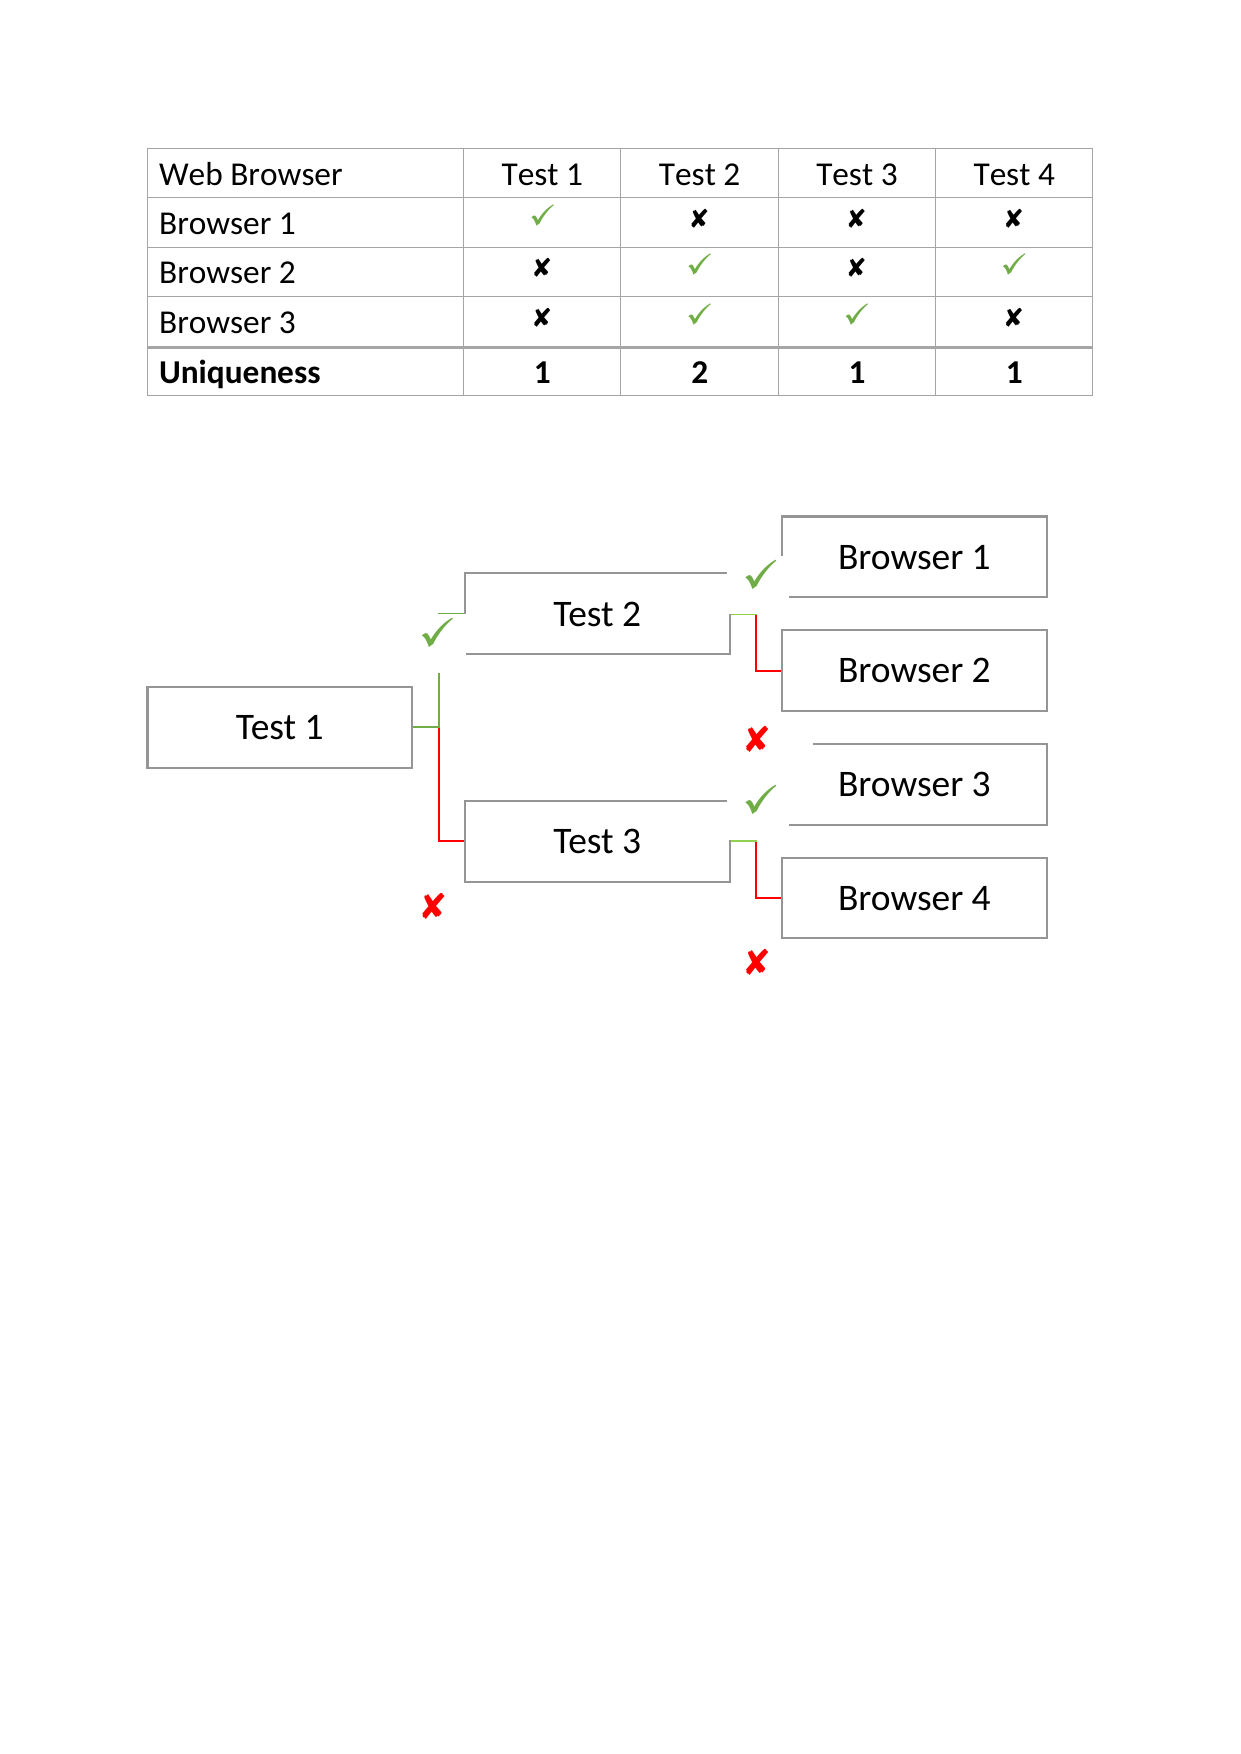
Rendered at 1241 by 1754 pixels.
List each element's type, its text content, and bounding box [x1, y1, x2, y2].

text  [418, 622, 451, 663]
table_header Test 1 [464, 149, 620, 197]
table_header Test 3 [779, 149, 935, 197]
table_cell  [936, 248, 1092, 296]
text  [742, 724, 798, 765]
table_header Test 4 [936, 149, 1092, 197]
table_cell 1 [936, 349, 1092, 395]
table_cell 1 [464, 349, 620, 395]
table_header Test 2 [621, 149, 778, 197]
table_cell 1 [779, 349, 935, 395]
text  [742, 563, 774, 605]
table_cell  [936, 198, 1092, 247]
table_cell  [779, 297, 935, 346]
table_cell  [464, 198, 620, 247]
table_cell  [464, 297, 620, 346]
table_header Web Browser [148, 149, 463, 197]
table_cell  [936, 297, 1092, 346]
table_cell 2 [621, 349, 778, 395]
table_cell  [621, 248, 778, 296]
table_cell  [779, 198, 935, 247]
table_cell Browser 1 [148, 198, 463, 247]
text  [742, 947, 798, 988]
text  [418, 890, 474, 932]
table_cell Uniqueness [148, 349, 463, 395]
table_cell  [779, 248, 935, 296]
table_cell  [621, 297, 778, 346]
text  [742, 789, 774, 831]
table_cell Browser 2 [148, 248, 463, 296]
table_cell  [464, 248, 620, 296]
table_cell  [621, 198, 778, 247]
table_cell Browser 3 [148, 297, 463, 346]
